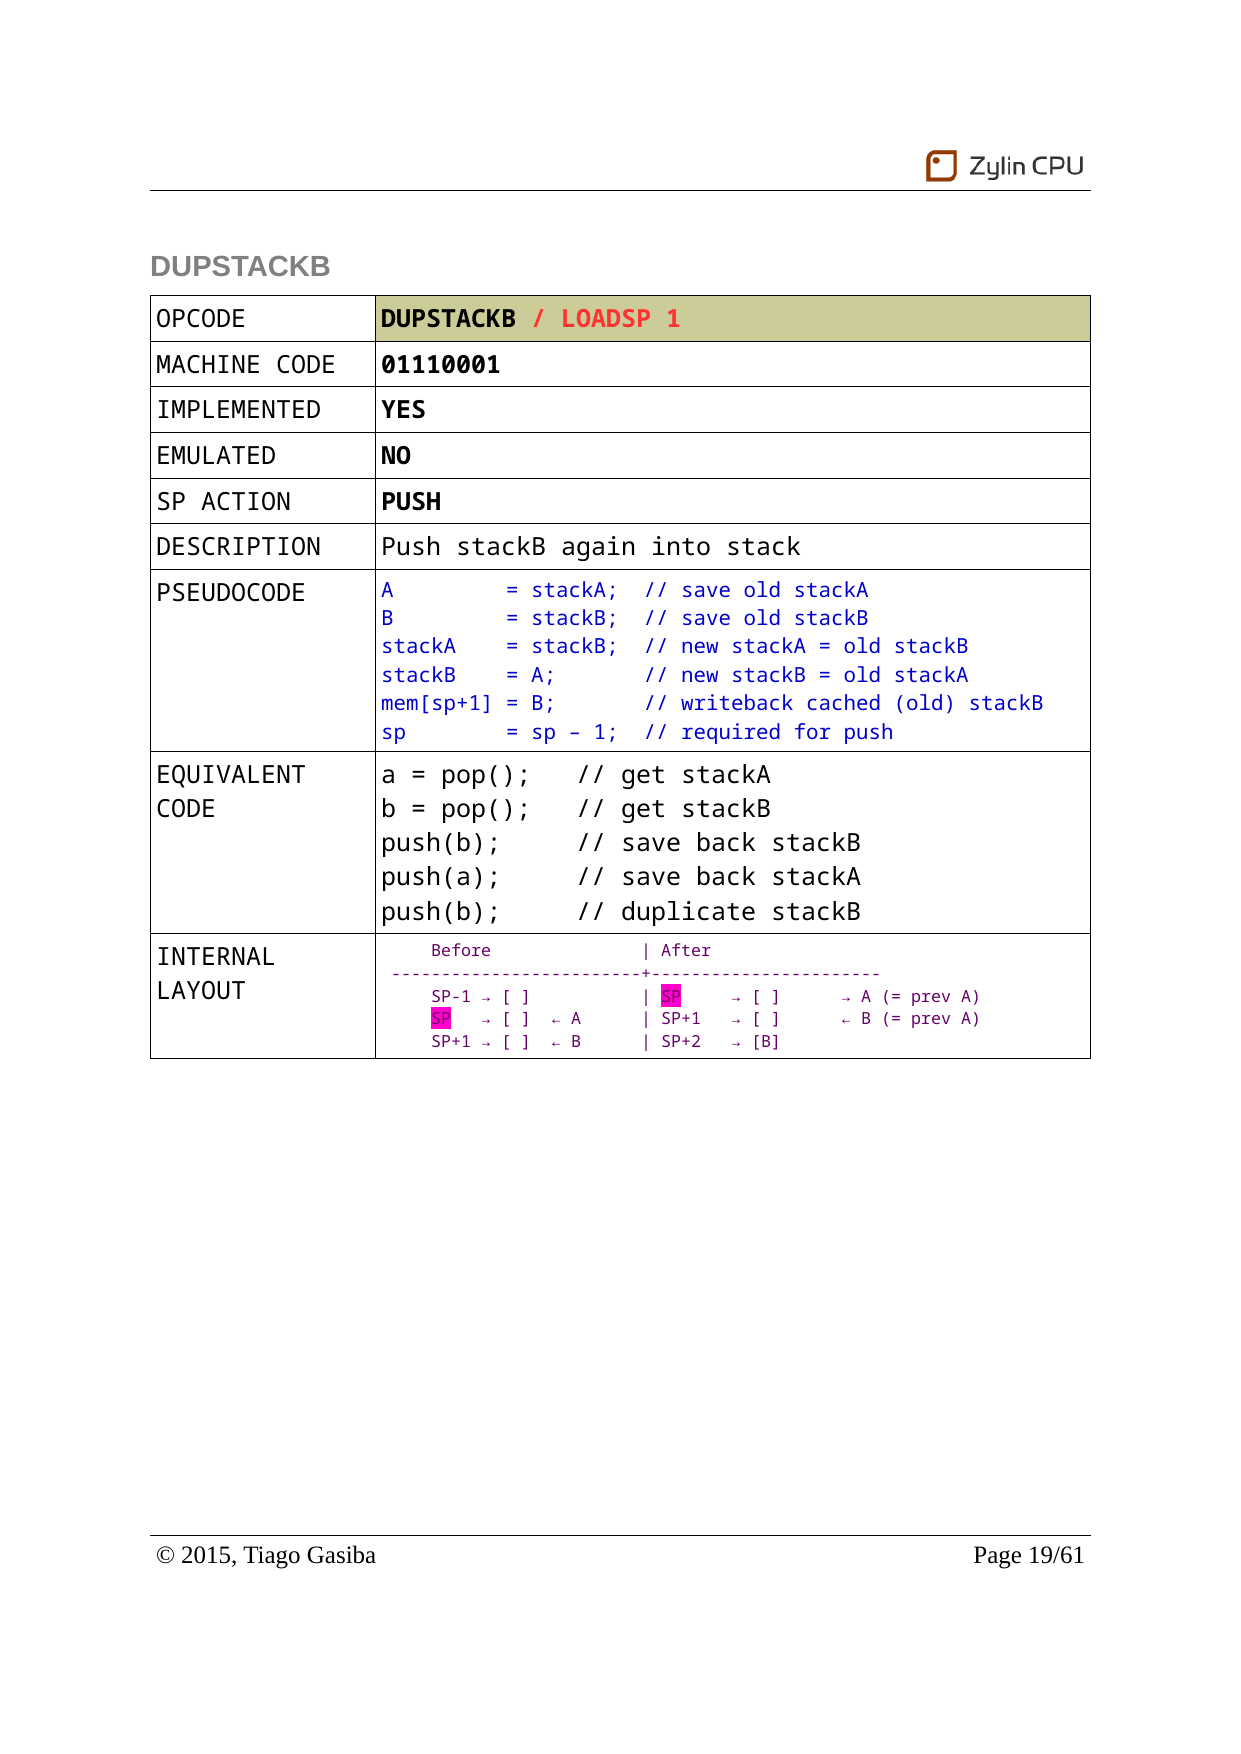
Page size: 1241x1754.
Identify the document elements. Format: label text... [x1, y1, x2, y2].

table_cell NO [376, 433, 1090, 478]
table_cell a = pop(); // get stackA b = pop(); // get stackB push(b); // save back stackB push(a); // save back stackA push(b); // duplicate stackB [376, 752, 1090, 933]
table_cell PUSH [376, 479, 1090, 523]
table_cell INTERNAL LAYOUT [151, 934, 375, 1058]
table_cell DESCRIPTION [151, 524, 375, 569]
picture [922, 148, 1151, 185]
table_header OPCODE [151, 296, 375, 341]
table_cell EMULATED [151, 433, 375, 478]
table_cell Before | After -------------------------+----------------------- SP-1 → [ ] | SP → [ ] → A (= prev A) SP → [ ] ← A | SP+1 → [ ] ← B (= prev A) SP+1 → [ ] ← B | SP+2 → [B] [376, 934, 1090, 1058]
table_cell A = stackA; // save old stackA B = stackB; // save old stackB stackA = stackB; // new stackA = old stackB stackB = A; // new stackB = old stackA mem[sp+1] = B; // writeback cached (old) stackB sp = sp – 1; // required for push [376, 570, 1090, 751]
subtitle DUPSTACKB [150, 249, 1091, 283]
table_cell SP ACTION [151, 479, 375, 523]
table_header DUPSTACKB / LOADSP 1 [376, 296, 1090, 341]
table_cell Push stackB again into stack [376, 524, 1090, 569]
table_cell 01110001 [376, 342, 1090, 386]
table_cell MACHINE CODE [151, 342, 375, 386]
table_cell IMPLEMENTED [151, 387, 375, 432]
table_cell EQUIVALENT CODE [151, 752, 375, 933]
table_cell YES [376, 387, 1090, 432]
table_cell PSEUDOCODE [151, 570, 375, 751]
